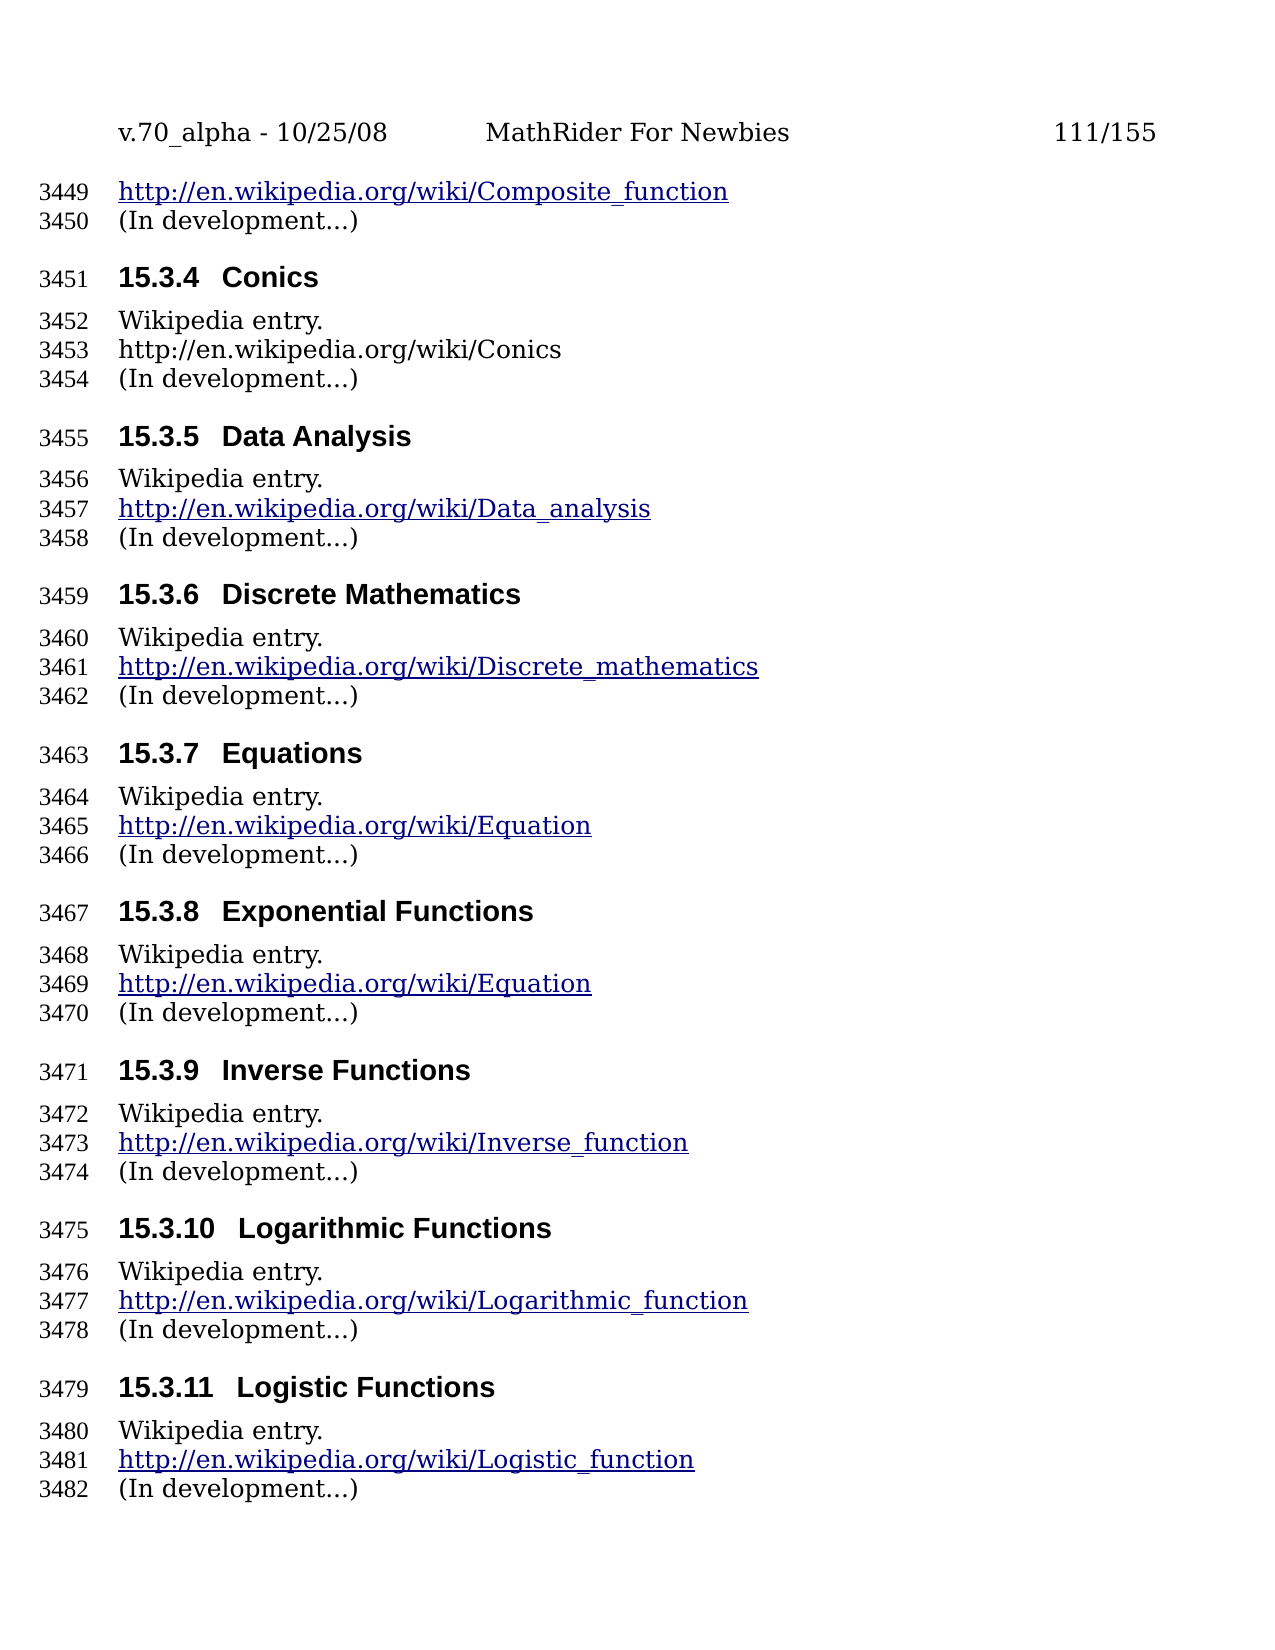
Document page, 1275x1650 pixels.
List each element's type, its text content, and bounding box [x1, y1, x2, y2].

text Wikipedia entry. [118, 1257, 1157, 1287]
text (In development...) [118, 1157, 1157, 1186]
text (In development...) [118, 682, 1157, 711]
subtitle Data Analysis [118, 419, 1157, 452]
text (In development...) [118, 1474, 1157, 1503]
text Wikipedia entry. [118, 1099, 1157, 1128]
text http://en.wikipedia.org/wiki/Equation [118, 969, 1157, 999]
subtitle Equations [118, 736, 1157, 769]
text Wikipedia entry. [118, 1416, 1157, 1445]
subtitle Logistic Functions [118, 1370, 1157, 1403]
text http://en.wikipedia.org/wiki/Logarithmic_function [118, 1287, 1157, 1316]
subtitle Exponential Functions [118, 894, 1157, 928]
subtitle Discrete Mathematics [118, 577, 1157, 611]
text http://en.wikipedia.org/wiki/Composite_function [118, 177, 1157, 206]
subtitle Conics [118, 260, 1157, 294]
text (In development...) [118, 840, 1157, 869]
text http://en.wikipedia.org/wiki/Conics [118, 335, 1157, 364]
text http://en.wikipedia.org/wiki/Logistic_function [118, 1445, 1157, 1474]
subtitle Logarithmic Functions [118, 1211, 1157, 1245]
text http://en.wikipedia.org/wiki/Discrete_mathematics [118, 652, 1157, 682]
text http://en.wikipedia.org/wiki/Data_analysis [118, 494, 1157, 523]
text http://en.wikipedia.org/wiki/Inverse_function [118, 1128, 1157, 1157]
text (In development...) [118, 1316, 1157, 1345]
text (In development...) [118, 999, 1157, 1028]
text Wikipedia entry. [118, 465, 1157, 494]
text Wikipedia entry. [118, 623, 1157, 652]
text (In development...) [118, 206, 1157, 235]
text (In development...) [118, 364, 1157, 394]
text Wikipedia entry. [118, 306, 1157, 335]
text (In development...) [118, 523, 1157, 552]
text Wikipedia entry. [118, 940, 1157, 969]
text Wikipedia entry. [118, 782, 1157, 811]
subtitle Inverse Functions [118, 1053, 1157, 1086]
text http://en.wikipedia.org/wiki/Equation [118, 811, 1157, 840]
